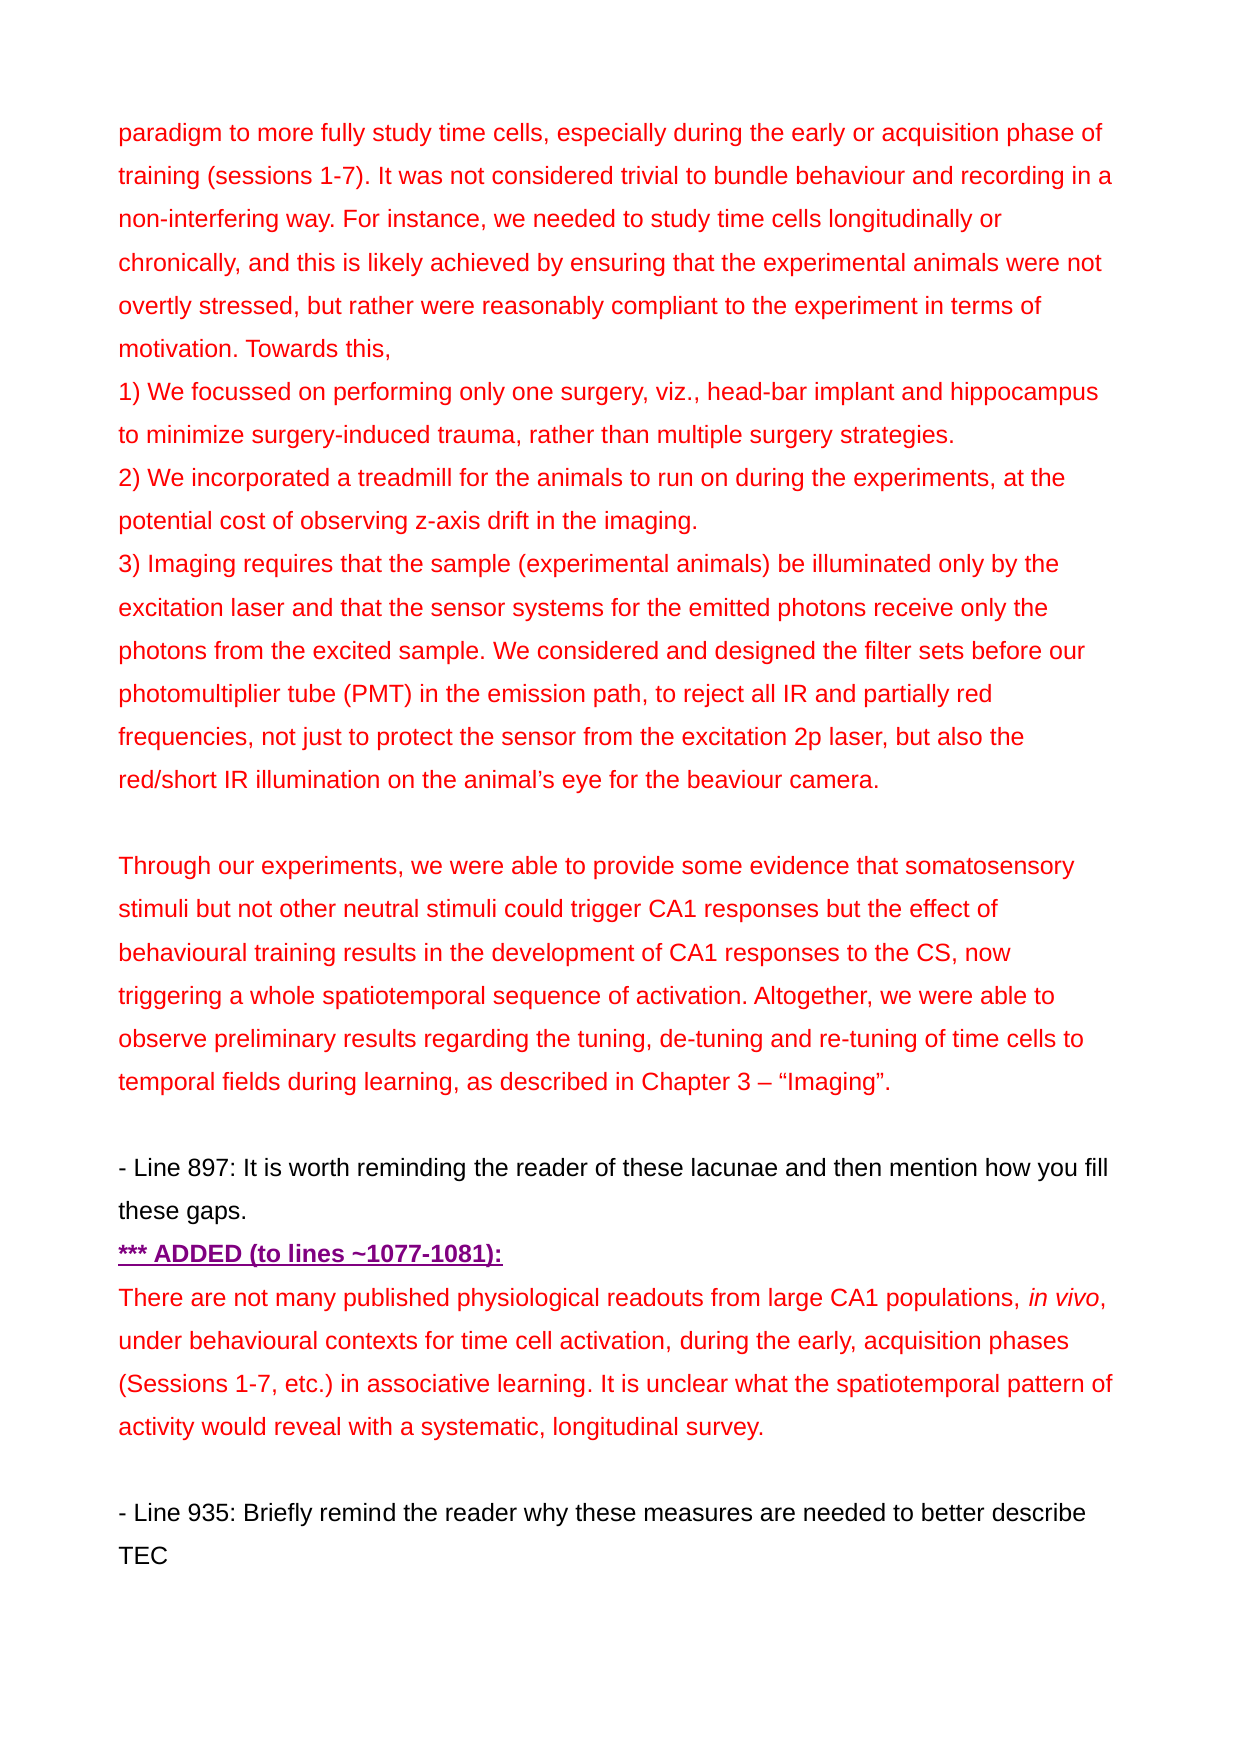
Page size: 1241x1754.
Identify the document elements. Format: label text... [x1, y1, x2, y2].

text - Line 935: Briefly remind the reader why these measures are needed to better describe TEC [118, 1498, 1122, 1570]
text *** ADDED (to lines ~1077-1081): [118, 1239, 1122, 1268]
text 1) We focussed on performing only one surgery, viz., head-bar implant and hippocampus to minimize surgery-induced trauma, rather than multiple surgery strategies. [118, 377, 1122, 449]
text Through our experiments, we were able to provide some evidence that somatosensory stimuli but not other neutral stimuli could trigger CA1 responses but the effect of behavioural training results in the development of CA1 responses to the CS, now triggering a whole spatiotemporal sequence of activation. Altogether, we were able to observe preliminary results regarding the tuning, de-tuning and re-tuning of time cells to temporal fields during learning, as described in Chapter 3 – “Imaging”. [118, 851, 1122, 1096]
text 2) We incorporated a treadmill for the animals to run on during the experiments, at the potential cost of observing z-axis drift in the imaging. [118, 463, 1122, 535]
text - Line 897: It is worth reminding the reader of these lacunae and then mention how you fill these gaps. [118, 1153, 1122, 1225]
text 3) Imaging requires that the sample (experimental animals) be illuminated only by the excitation laser and that the sensor systems for the emitted photons receive only the photons from the excited sample. We considered and designed the filter sets before our photomultiplier tube (PMT) in the emission path, to reject all IR and partially red frequencies, not just to protect the sensor from the excitation 2p laser, but also the red/short IR illumination on the animal’s eye for the beaviour camera. [118, 549, 1122, 794]
text paradigm to more fully study time cells, especially during the early or acquisition phase of training (sessions 1-7). It was not considered trivial to bundle behaviour and recording in a non-interfering way. For instance, we needed to study time cells longitudinally or chronically, and this is likely achieved by ensuring that the experimental animals were not overtly stressed, but rather were reasonably compliant to the experiment in terms of motivation. Towards this, [118, 118, 1122, 362]
text There are not many published physiological readouts from large CA1 populations, in vivo, under behavioural contexts for time cell activation, during the early, acquisition phases (Sessions 1-7, etc.) in associative learning. It is unclear what the spatiotemporal pattern of activity would reveal with a systematic, longitudinal survey. [118, 1282, 1122, 1441]
